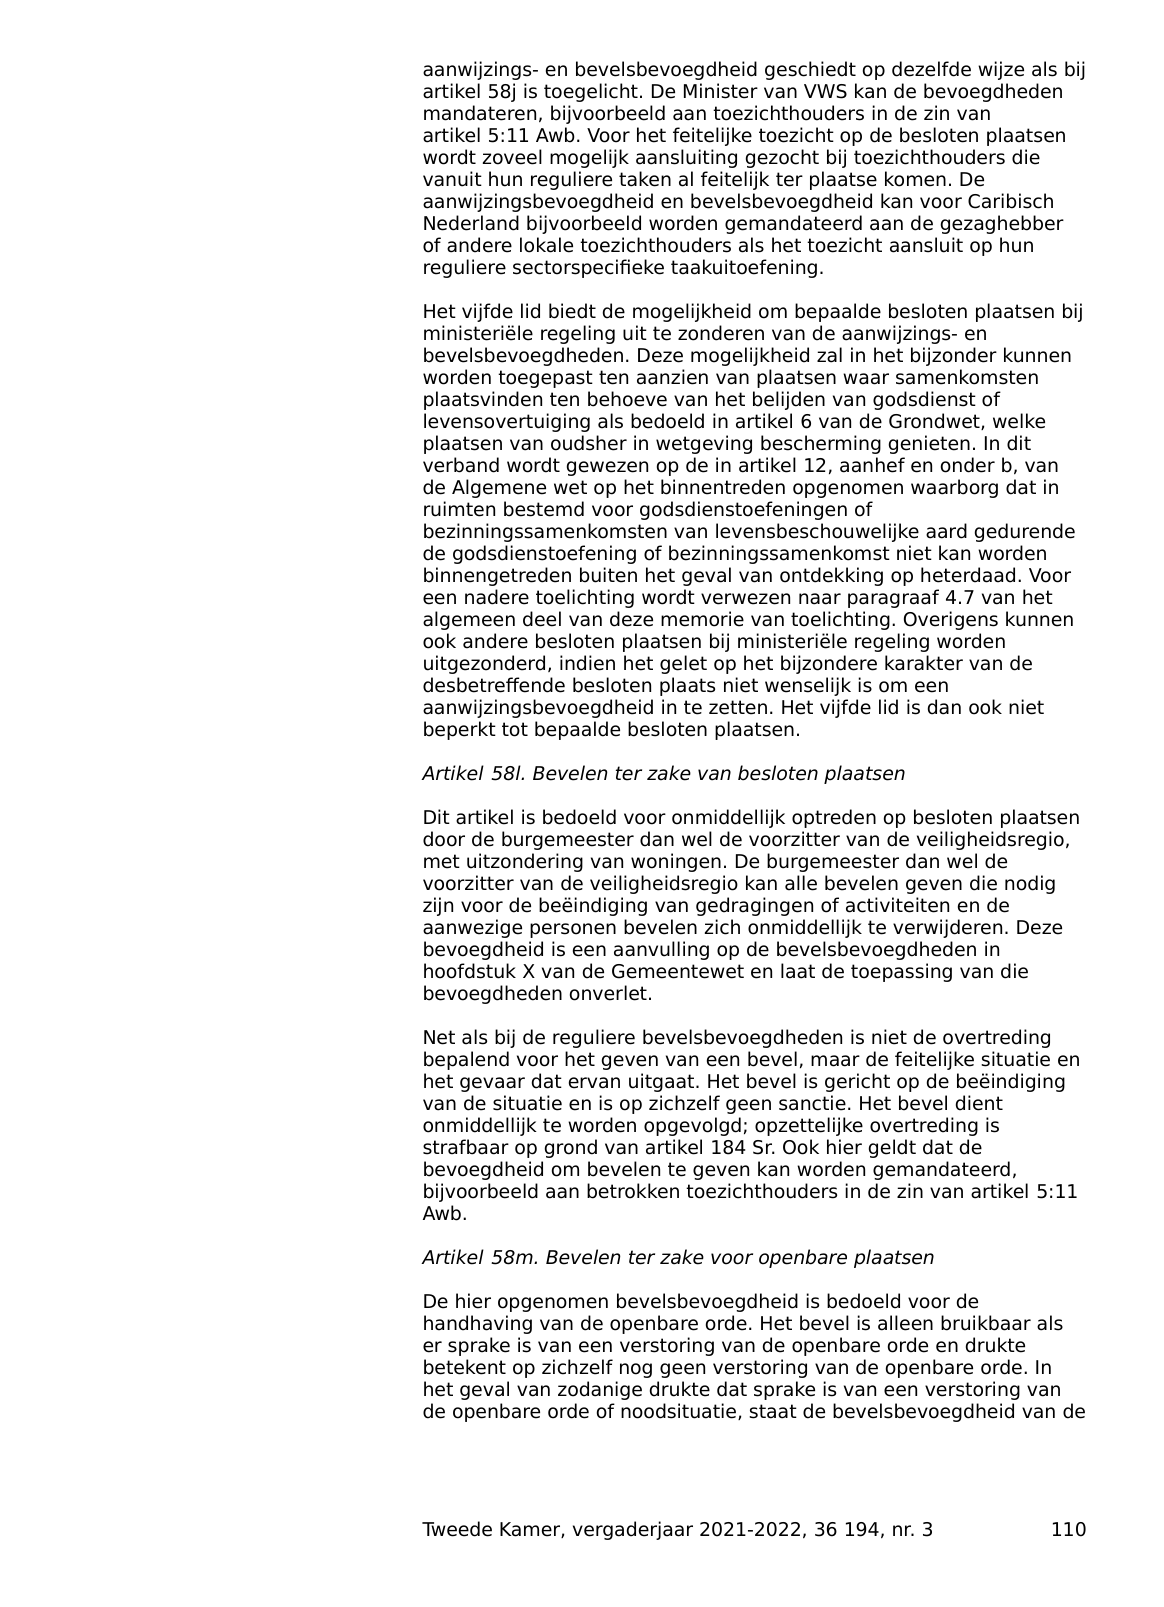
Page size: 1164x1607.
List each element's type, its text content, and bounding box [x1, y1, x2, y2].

text Net als bij de reguliere bevelsbevoegdheden is niet de overtreding bepalend voor het geven van een bevel, maar de feitelijke situatie en het gevaar dat ervan uitgaat. Het bevel is gericht op de beëindiging van de situatie en is op zichzelf geen sanctie. Het bevel dient onmiddellijk te worden opgevolgd; opzettelijke overtreding is strafbaar op grond van artikel 184 Sr. Ook hier geldt dat de bevoegdheid om bevelen te geven kan worden gemandateerd, bijvoorbeeld aan betrokken toezichthouders in de zin van artikel 5:11 Awb. [422, 1027, 1087, 1225]
text Het vijfde lid biedt de mogelijkheid om bepaalde besloten plaatsen bij ministeriële regeling uit te zonderen van de aanwijzings- en bevelsbevoegdheden. Deze mogelijkheid zal in het bijzonder kunnen worden toegepast ten aanzien van plaatsen waar samenkomsten plaatsvinden ten behoeve van het belijden van godsdienst of levensovertuiging als bedoeld in artikel 6 van de Grondwet, welke plaatsen van oudsher in wetgeving bescherming genieten. In dit verband wordt gewezen op de in artikel 12, aanhef en onder b, van de Algemene wet op het binnentreden opgenomen waarborg dat in ruimten bestemd voor godsdienstoefeningen of bezinningssamenkomsten van levensbeschouwelijke aard gedurende de godsdienstoefening of bezinningssamenkomst niet kan worden binnengetreden buiten het geval van ontdekking op heterdaad. Voor een nadere toelichting wordt verwezen naar paragraaf 4.7 van het algemeen deel van deze memorie van toelichting. Overigens kunnen ook andere besloten plaatsen bij ministeriële regeling worden uitgezonderd, indien het gelet op het bijzondere karakter van de desbetreffende besloten plaats niet wenselijk is om een aanwijzingsbevoegdheid in te zetten. Het vijfde lid is dan ook niet beperkt tot bepaalde besloten plaatsen. [422, 301, 1087, 741]
text Dit artikel is bedoeld voor onmiddellijk optreden op besloten plaatsen door de burgemeester dan wel de voorzitter van de veiligheidsregio, met uitzondering van woningen. De burgemeester dan wel de voorzitter van de veiligheidsregio kan alle bevelen geven die nodig zijn voor de beëindiging van gedragingen of activiteiten en de aanwezige personen bevelen zich onmiddellijk te verwijderen. Deze bevoegdheid is een aanvulling op de bevelsbevoegdheden in hoofdstuk X van de Gemeentewet en laat de toepassing van die bevoegdheden onverlet. [422, 807, 1087, 1005]
subtitle Artikel 58m. Bevelen ter zake voor openbare plaatsen [422, 1247, 1087, 1269]
subtitle Artikel 58l. Bevelen ter zake van besloten plaatsen [422, 763, 1087, 785]
text De hier opgenomen bevelsbevoegdheid is bedoeld voor de handhaving van de openbare orde. Het bevel is alleen bruikbaar als er sprake is van een verstoring van de openbare orde en drukte betekent op zichzelf nog geen verstoring van de openbare orde. In het geval van zodanige drukte dat sprake is van een verstoring van de openbare orde of noodsituatie, staat de bevelsbevoegdheid van de [422, 1291, 1087, 1423]
text aanwijzings- en bevelsbevoegdheid geschiedt op dezelfde wijze als bij artikel 58j is toegelicht. De Minister van VWS kan de bevoegdheden mandateren, bijvoorbeeld aan toezichthouders in de zin van artikel 5:11 Awb. Voor het feitelijke toezicht op de besloten plaatsen wordt zoveel mogelijk aansluiting gezocht bij toezichthouders die vanuit hun reguliere taken al feitelijk ter plaatse komen. De aanwijzingsbevoegdheid en bevelsbevoegdheid kan voor Caribisch Nederland bijvoorbeeld worden gemandateerd aan de gezaghebber of andere lokale toezichthouders als het toezicht aansluit op hun reguliere sectorspecifieke taakuitoefening. [422, 59, 1087, 279]
